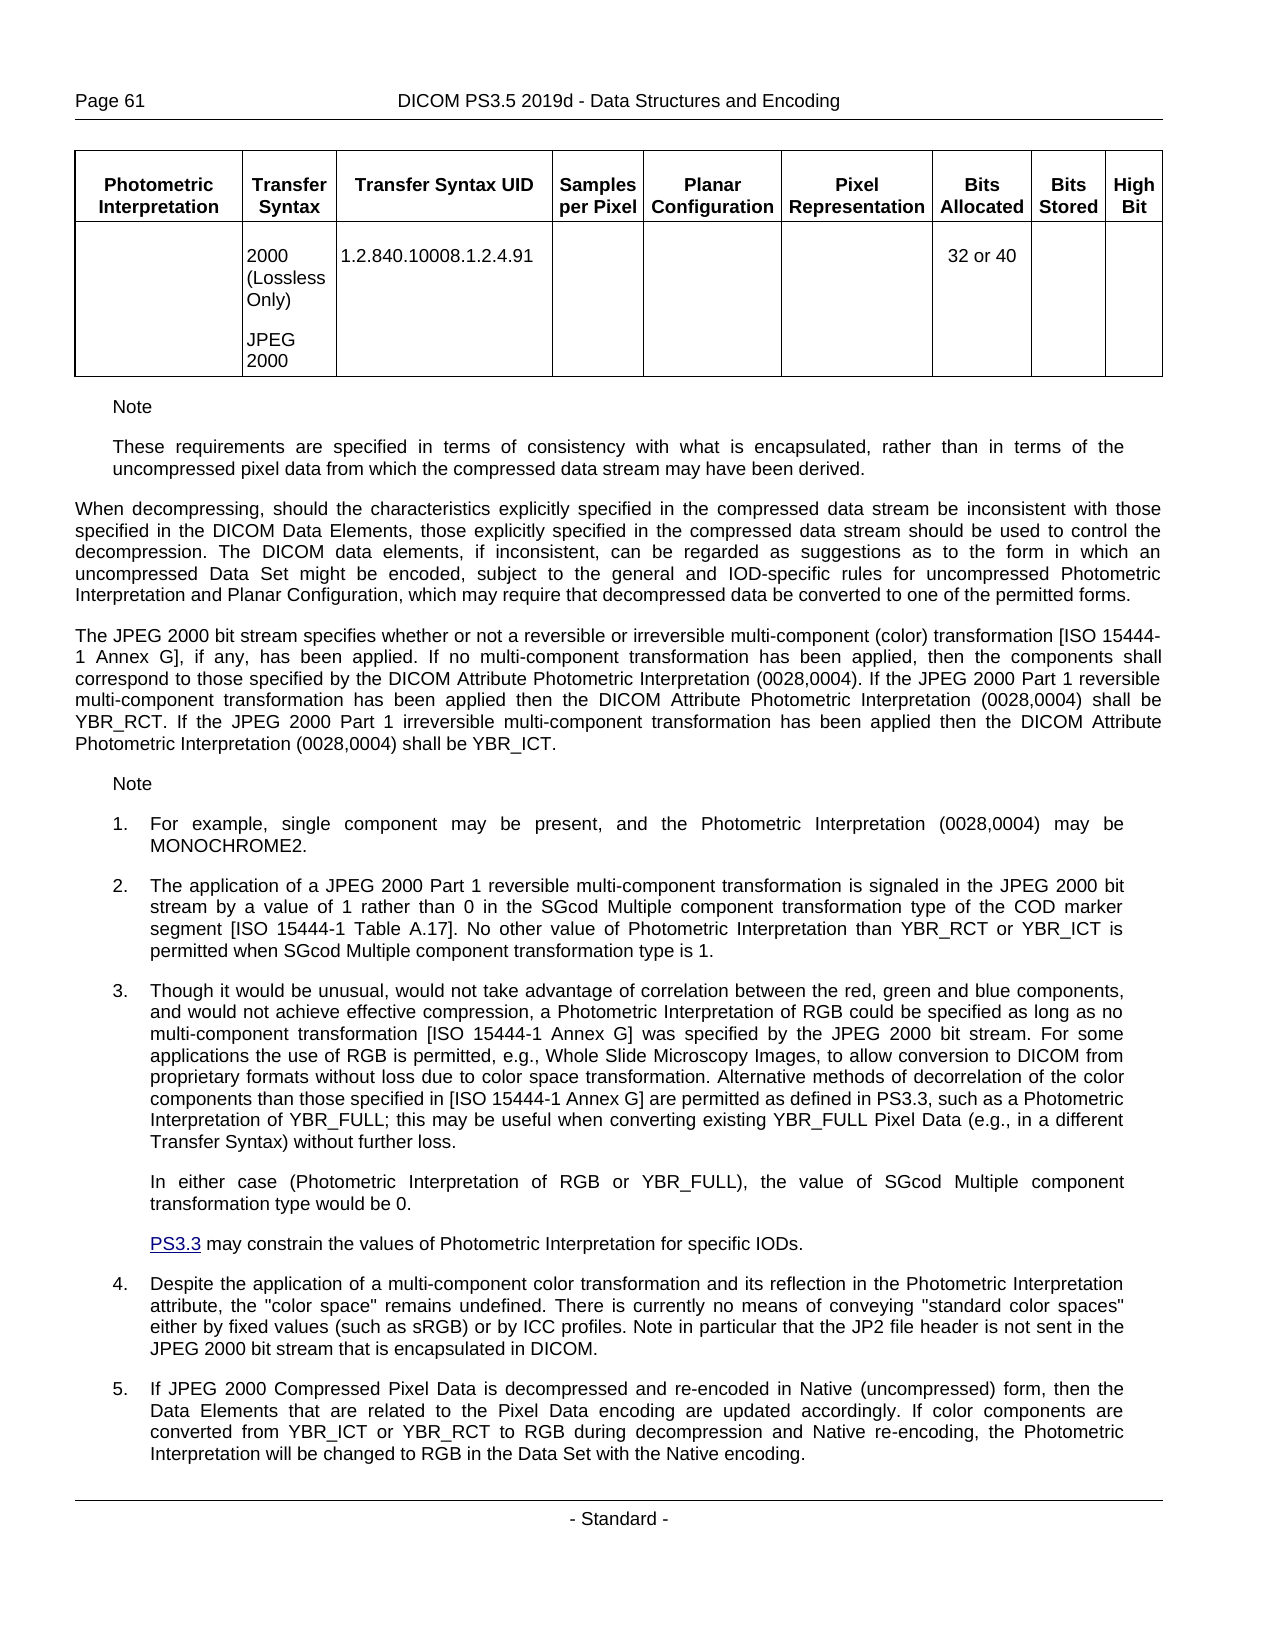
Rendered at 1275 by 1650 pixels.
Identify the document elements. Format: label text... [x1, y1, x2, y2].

table_header Transfer Syntax [243, 151, 336, 221]
table_cell 32 or 40 [933, 222, 1031, 376]
text PS3.3 may constrain the values of Photometric Interpretation for specific IODs. [150, 1233, 1125, 1254]
table_cell 1.2.840.10008.1.2.​4.​91 [337, 222, 552, 376]
table_cell [782, 222, 932, 376]
text 4. Despite the application of a multi-component color transformation and its reflection in the Photometric Interpretation attribute, the "color space" remains undefined. There is currently no means of conveying "standard color spaces" either by fixed values (such as sRGB) or by ICC profiles. Note in particular that the JP2 file header is not sent in the JPEG 2000 bit stream that is encapsulated in DICOM. [112, 1273, 1125, 1359]
table_cell [1032, 222, 1105, 376]
text These requirements are specified in terms of consistency with what is encapsulated, rather than in terms of the uncompressed pixel data from which the compressed data stream may have been derived. [112, 436, 1125, 479]
text 3. Though it would be unusual, would not take advantage of correlation between the red, green and blue components, and would not achieve effective compression, a Photometric Interpretation of RGB could be specified as long as no multi-component transformation [ISO 15444-1 Annex G] was specified by the JPEG 2000 bit stream. For some applications the use of RGB is permitted, e.g., Whole Slide Microscopy Images, to allow conversion to DICOM from proprietary formats without loss due to color space transformation. Alternative methods of decorrelation of the color components than those specified in [ISO 15444-1 Annex G] are permitted as defined in PS3.3, such as a Photometric Interpretation of YBR_FULL; this may be useful when converting existing YBR_FULL Pixel Data (e.g., in a different Transfer Syntax) without further loss. [112, 980, 1125, 1152]
table_cell [644, 222, 781, 376]
table_header High Bit [1106, 151, 1162, 221]
text In either case (Photometric Interpretation of RGB or YBR_FULL), the value of SGcod Multiple component transformation type would be 0. [150, 1171, 1125, 1214]
table_cell [76, 222, 242, 376]
table_header Transfer Syntax UID [337, 151, 552, 221]
table_cell [553, 222, 643, 376]
text 2. The application of a JPEG 2000 Part 1 reversible multi-component transformation is signaled in the JPEG 2000 bit stream by a value of 1 rather than 0 in the SGcod Multiple component transformation type of the COD marker segment [ISO 15444-1 Table A.17]. No other value of Photometric Interpretation than YBR_RCT or YBR_ICT is permitted when SGcod Multiple component transformation type is 1. [112, 875, 1125, 961]
text 1. For example, single component may be present, and the Photometric Interpretation (0028,0004) may be MONOCHROME2. [112, 813, 1125, 856]
table_cell [1106, 222, 1162, 376]
table_header Bits Allocated [933, 151, 1031, 221]
table_cell 2000 (Lossless Only) JPEG 2000 [243, 222, 336, 376]
table_header Pixel Representation [782, 151, 932, 221]
table_header Samples per Pixel [553, 151, 643, 221]
table_header Photometric Interpretation [76, 151, 242, 221]
text 5. If JPEG 2000 Compressed Pixel Data is decompressed and re-encoded in Native (uncompressed) form, then the Data Elements that are related to the Pixel Data encoding are updated accordingly. If color components are converted from YBR_ICT or YBR_RCT to RGB during decompression and Native re-encoding, the Photometric Interpretation will be changed to RGB in the Data Set with the Native encoding. [112, 1378, 1125, 1464]
text The JPEG 2000 bit stream specifies whether or not a reversible or irreversible multi-component (color) transformation [ISO 15444-1 Annex G], if any, has been applied. If no multi-component transformation has been applied, then the components shall correspond to those specified by the DICOM Attribute Photometric Interpretation (0028,0004). If the JPEG 2000 Part 1 reversible multi-component transformation has been applied then the DICOM Attribute Photometric Interpretation (0028,0004) shall be YBR_RCT. If the JPEG 2000 Part 1 irreversible multi-component transformation has been applied then the DICOM Attribute Photometric Interpretation (0028,0004) shall be YBR_ICT. [75, 624, 1162, 754]
table_header Bits Stored [1032, 151, 1105, 221]
text Note [112, 396, 1125, 417]
text Note [112, 773, 1125, 794]
table_header Planar Configuration [644, 151, 781, 221]
text When decompressing, should the characteristics explicitly specified in the compressed data stream be inconsistent with those specified in the DICOM Data Elements, those explicitly specified in the compressed data stream should be used to control the decompression. The DICOM data elements, if inconsistent, can be regarded as suggestions as to the form in which an uncompressed Data Set might be encoded, subject to the general and IOD-specific rules for uncompressed Photometric Interpretation and Planar Configuration, which may require that decompressed data be converted to one of the permitted forms. [75, 498, 1162, 606]
